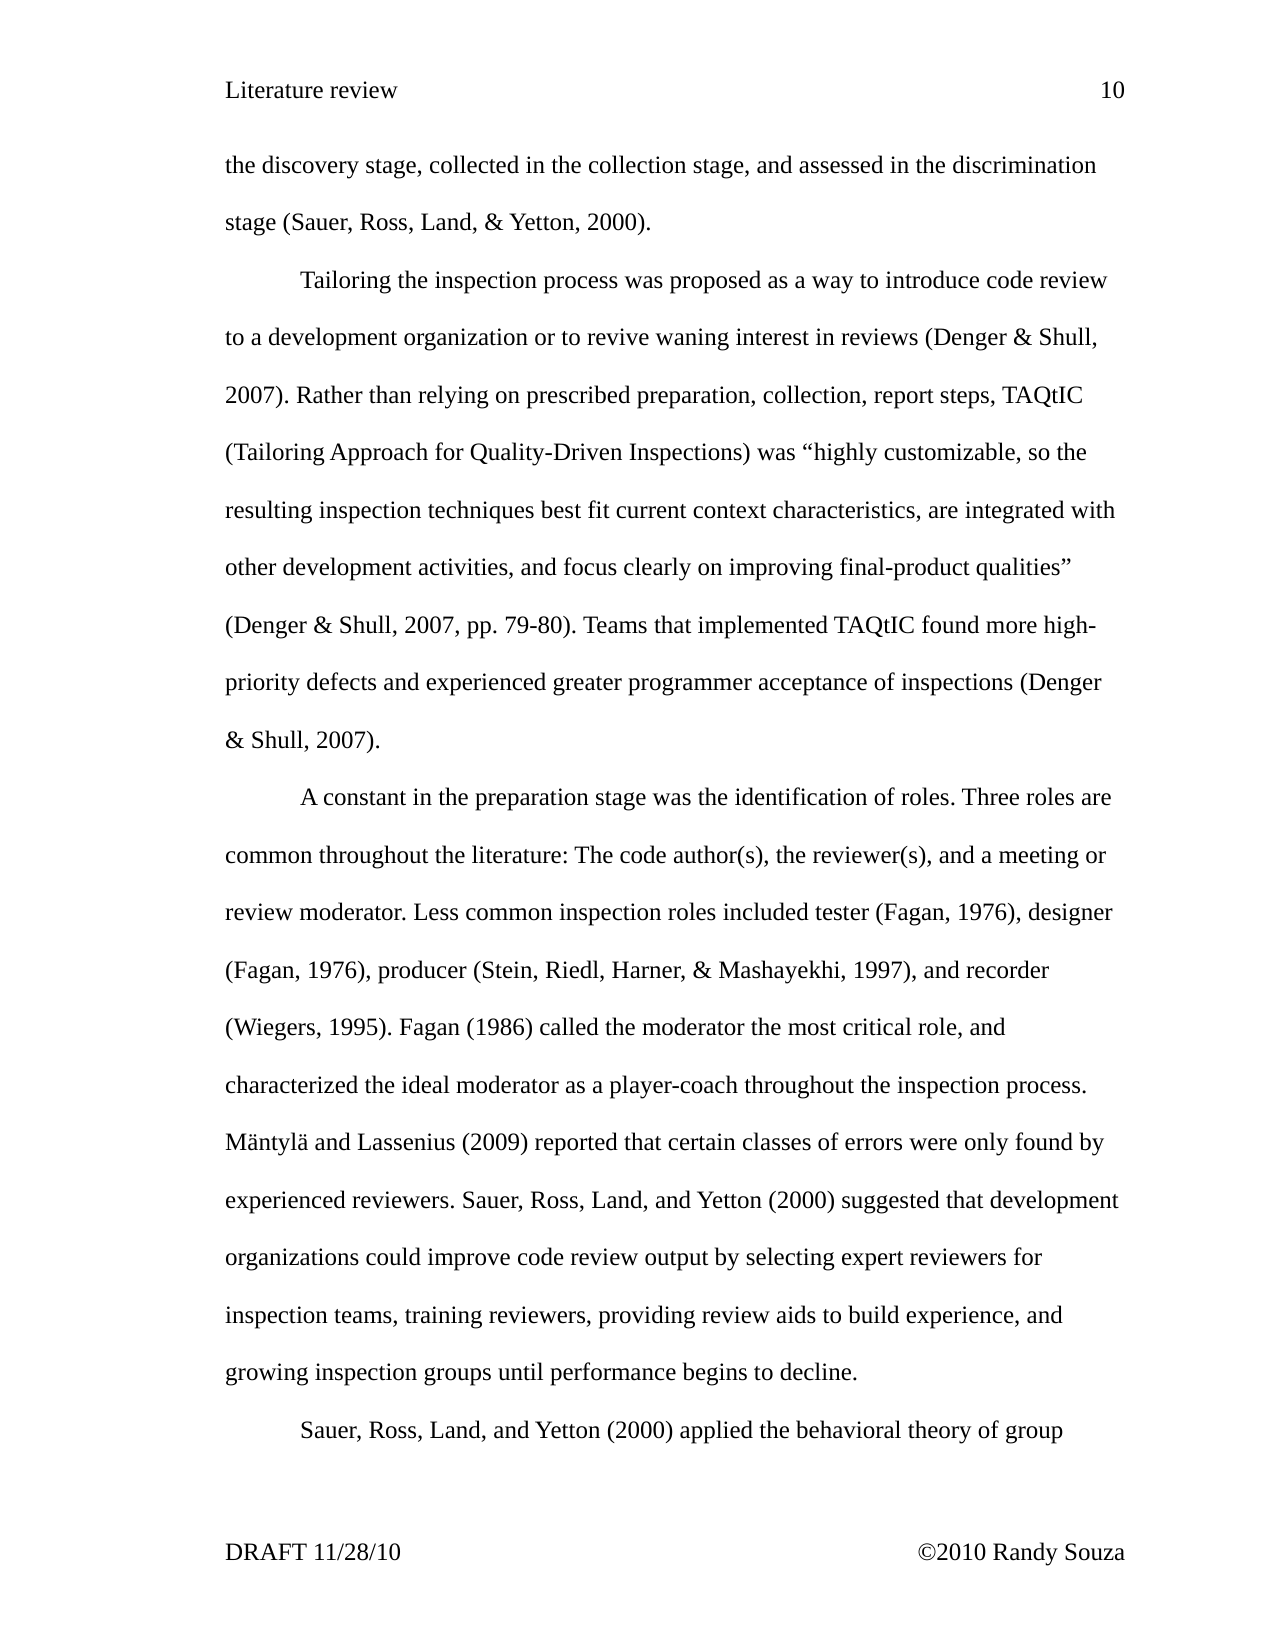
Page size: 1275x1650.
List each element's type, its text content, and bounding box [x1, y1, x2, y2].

text A constant in the preparation stage was the identification of roles. Three roles are common throughout the literature: The code author(s), the reviewer(s), and a meeting or review moderator. Less common inspection roles included tester (Fagan, 1976), designer (Fagan, 1976), producer (Stein, Riedl, Harner, & Mashayekhi, 1997), and recorder (Wiegers, 1995). Fagan (1986) called the moderator the most critical role, and characterized the ideal moderator as a player-coach throughout the inspection process. Mäntylä and Lassenius (2009) reported that certain classes of errors were only found by experienced reviewers. Sauer, Ross, Land, and Yetton (2000) suggested that development organizations could improve code review output by selecting expert reviewers for inspection teams, training reviewers, providing review aids to build experience, and growing inspection groups until performance begins to decline. [225, 782, 1125, 1386]
text Tailoring the inspection process was proposed as a way to introduce code review to a development organization or to revive waning interest in reviews (Denger & Shull, 2007). Rather than relying on prescribed preparation, collection, report steps, TAQtIC (Tailoring Approach for Quality-Driven Inspections) was “highly customizable, so the resulting inspection techniques best fit current context characteristics, are integrated with other development activities, and focus clearly on improving final-product qualities” (Denger & Shull, 2007, pp. 79-80). Teams that implemented TAQtIC found more high-priority defects and experienced greater programmer acceptance of inspections (Denger & Shull, 2007). [225, 265, 1125, 754]
text Sauer, Ross, Land, and Yetton (2000) applied the behavioral theory of group [225, 1415, 1125, 1444]
text the discovery stage, collected in the collection stage, and assessed in the discrimination stage (Sauer, Ross, Land, & Yetton, 2000). [225, 150, 1125, 236]
